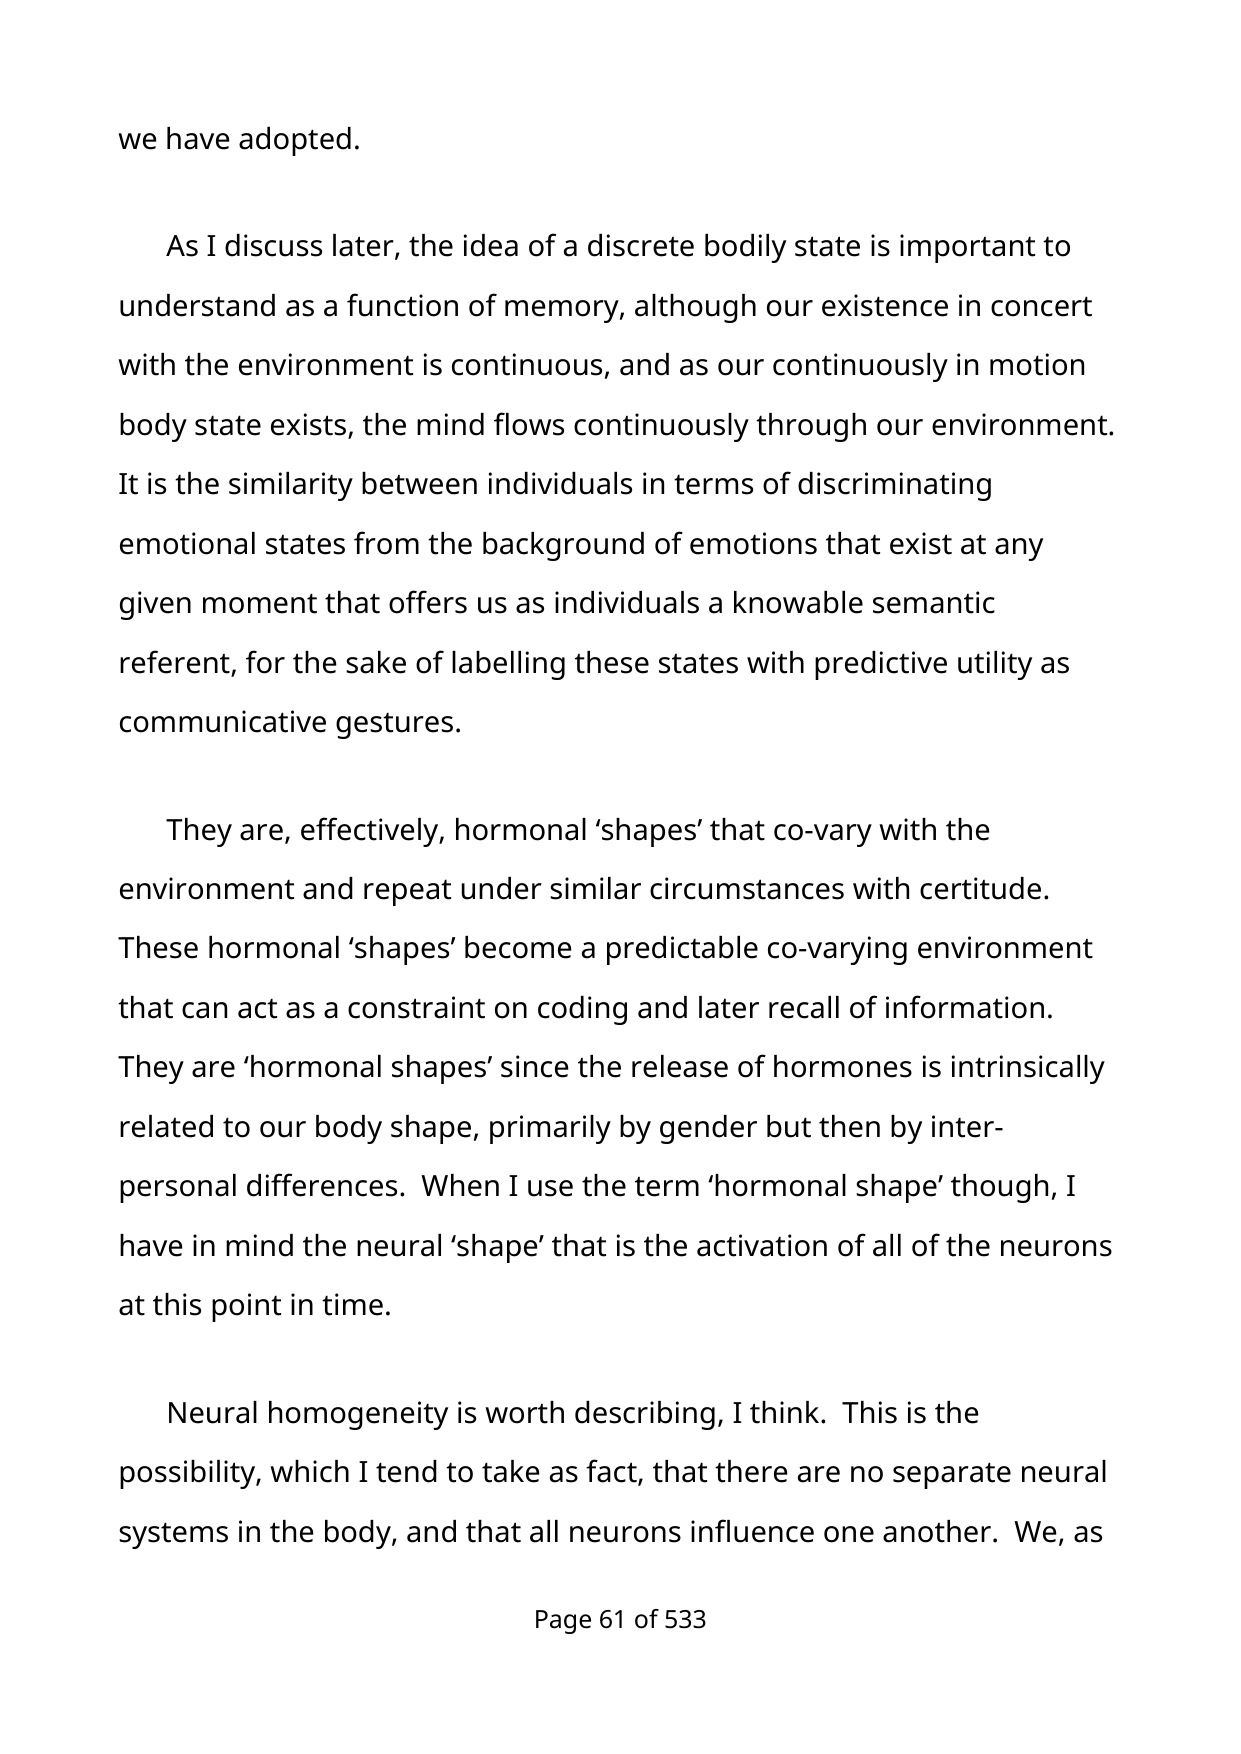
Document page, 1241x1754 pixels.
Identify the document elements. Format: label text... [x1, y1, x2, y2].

text we have adopted. [118, 118, 1122, 158]
text They are, effectively, hormonal ‘shapes’ that co-vary with the environment and repeat under similar circumstances with certitude. These hormonal ‘shapes’ become a predictable co-varying environment that can act as a constraint on coding and later recall of information. They are ‘hormonal shapes’ since the release of hormones is intrinsically related to our body shape, primarily by gender but then by inter-personal differences. When I use the term ‘hormonal shape’ though, I have in mind the neural ‘shape’ that is the activation of all of the neurons at this point in time. [118, 809, 1122, 1324]
text Neural homogeneity is worth describing, I think. This is the possibility, which I tend to take as fact, that there are no separate neural systems in the body, and that all neurons influence one another. We, as [118, 1392, 1122, 1551]
text As I discuss later, the idea of a discrete bodily state is important to understand as a function of memory, although our existence in concert with the environment is continuous, and as our continuously in motion body state exists, the mind flows continuously through our environment. It is the similarity between individuals in terms of discriminating emotional states from the background of emotions that exist at any given moment that offers us as individuals a knowable semantic referent, for the sake of labelling these states with predictive utility as communicative gestures. [118, 226, 1122, 741]
